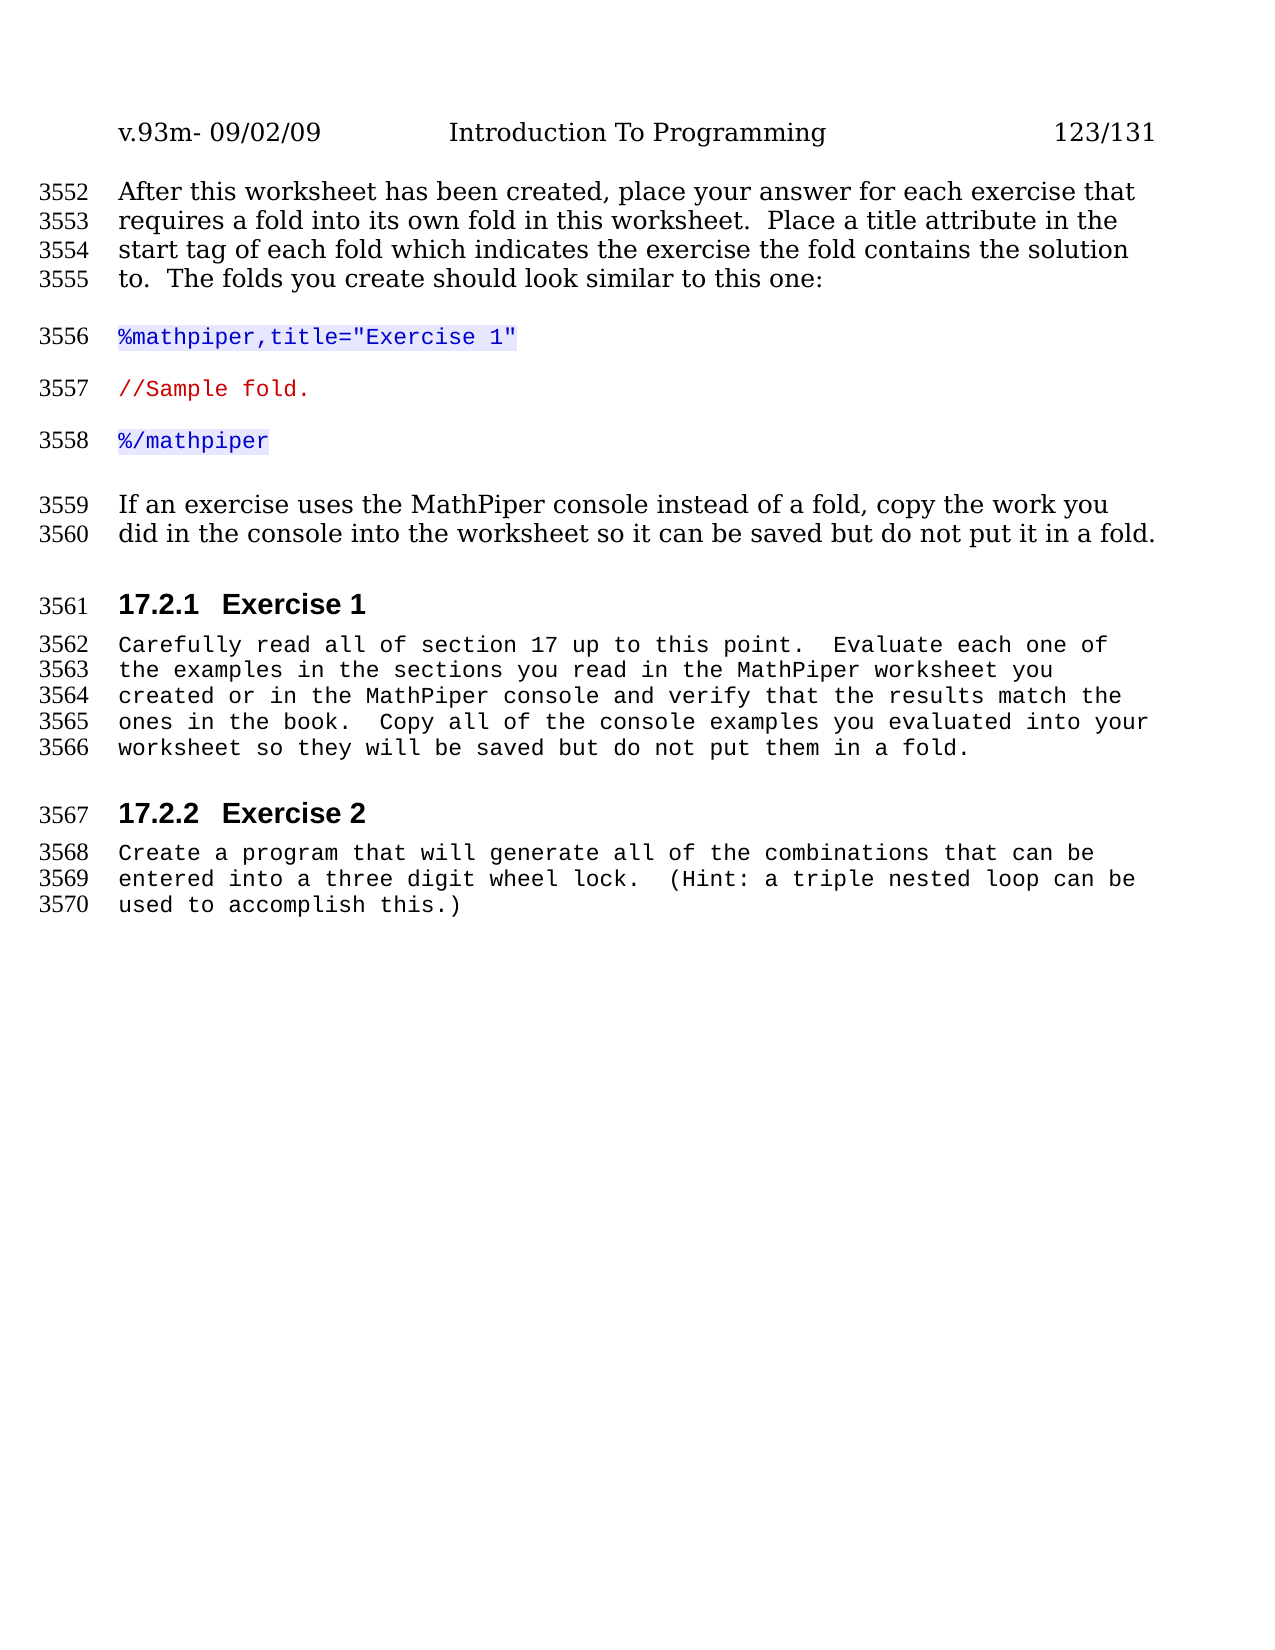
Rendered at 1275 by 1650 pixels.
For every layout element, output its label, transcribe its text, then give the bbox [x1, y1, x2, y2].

subtitle Exercise 2 [118, 796, 1157, 829]
text If an exercise uses the MathPiper console instead of a fold, copy the work you did in the console into the worksheet so it can be saved but do not put it in a fold. [118, 490, 1157, 548]
text %/mathpiper [118, 429, 1157, 455]
text Carefully read all of section 17 up to this point. Evaluate each one of the examples in the sections you read in the MathPiper worksheet you created or in the MathPiper console and verify that the results match the ones in the book. Copy all of the console examples you evaluated into your worksheet so they will be saved but do not put them in a fold. [118, 633, 1157, 763]
text Create a program that will generate all of the combinations that can be entered into a three digit wheel lock. (Hint: a triple nested loop can be used to accomplish this.) [118, 841, 1157, 919]
text After this worksheet has been created, place your answer for each exercise that requires a fold into its own fold in this worksheet. Place a title attribute in the start tag of each fold which indicates the exercise the fold contains the solution to. The folds you create should look similar to this one: [118, 177, 1157, 293]
text %mathpiper,title="Exercise 1" [118, 325, 1157, 351]
text //Sample fold. [118, 377, 1157, 403]
subtitle Exercise 1 [118, 587, 1157, 621]
